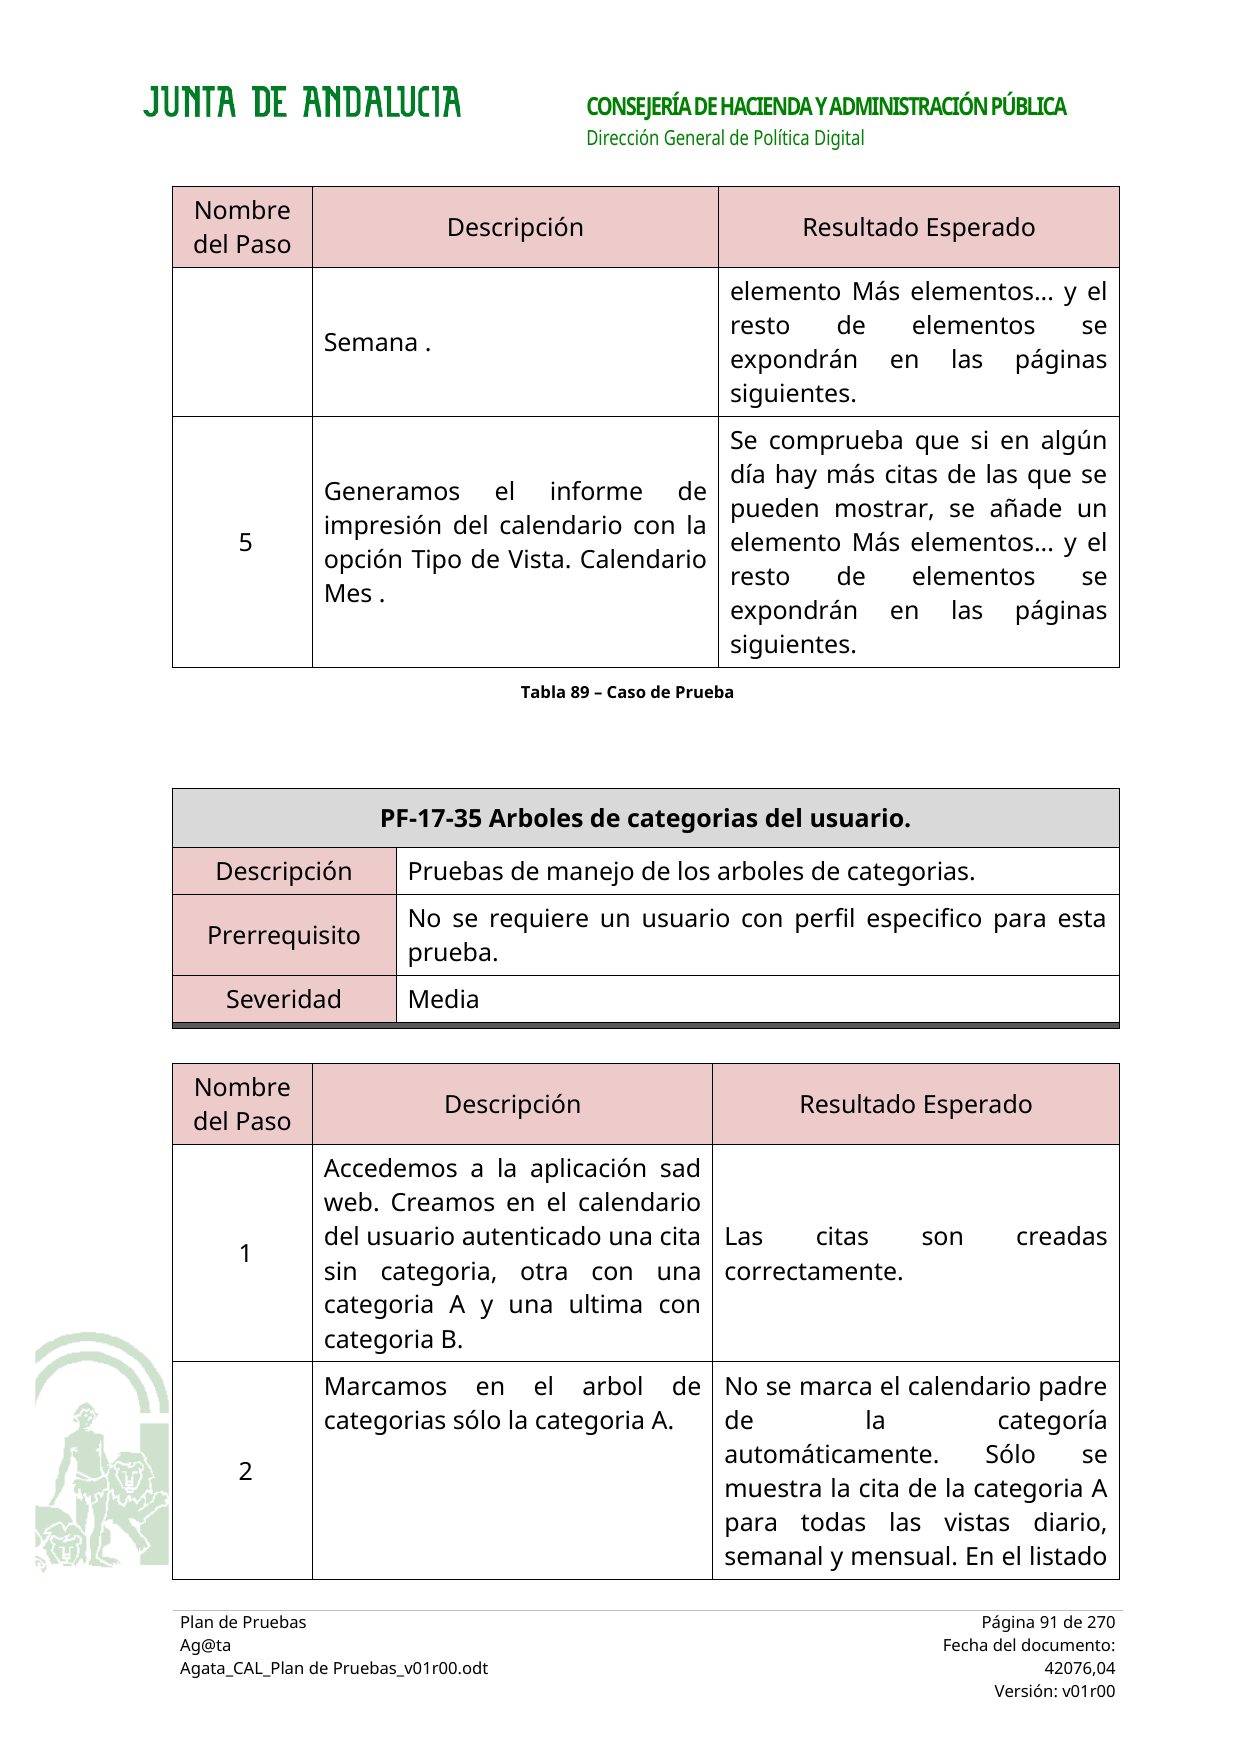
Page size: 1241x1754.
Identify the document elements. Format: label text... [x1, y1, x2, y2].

table_cell Generamos el informe de impresión del calendario con la opción Tipo de Vista. Calendario Mes . [313, 417, 718, 667]
table_cell Las citas son creadas correctamente. [713, 1145, 1119, 1361]
table_header Descripción [313, 187, 718, 267]
table_header PF-17-35 Arboles de categorias del usuario. [173, 789, 1119, 847]
table_cell elemento Más elementos... y el resto de elementos se expondrán en las páginas siguientes. [719, 268, 1119, 416]
table_cell Media [397, 976, 1119, 1022]
table_cell 1 [173, 1145, 312, 1361]
table_cell Accedemos a la aplicación sad web. Creamos en el calendario del usuario autenticado una cita sin categoria, otra con una categoria A y una ultima con categoria B. [313, 1145, 712, 1361]
picture [143, 86, 461, 117]
table_header Descripción [313, 1064, 712, 1144]
table_cell Marcamos en el arbol de categorias sólo la categoria A. [313, 1362, 712, 1578]
table_cell No se marca el calendario padre de la categoría automáticamente. Sólo se muestra la cita de la categoria A para todas las vistas diario, semanal y mensual. En el listado [713, 1362, 1119, 1578]
table_cell Prerrequisito [173, 895, 396, 975]
table_cell Semana . [313, 268, 718, 416]
table_cell Descripción [173, 848, 396, 894]
table_cell Severidad [173, 976, 396, 1022]
table_cell No se requiere un usuario con perfil especifico para esta prueba. [397, 895, 1119, 975]
table_header Resultado Esperado [719, 187, 1119, 267]
table_cell [173, 268, 312, 416]
table_header Nombre del Paso [173, 187, 312, 267]
table_cell Se comprueba que si en algún día hay más citas de las que se pueden mostrar, se añade un elemento Más elementos... y el resto de elementos se expondrán en las páginas siguientes. [719, 417, 1119, 667]
table_cell [173, 1023, 1119, 1028]
text Tabla 89 – Caso de Prueba [148, 681, 1107, 703]
table_cell Pruebas de manejo de los arboles de categorias. [397, 848, 1119, 894]
table_header Nombre del Paso [173, 1064, 312, 1144]
table_header Resultado Esperado [713, 1064, 1119, 1144]
table_cell 5 [173, 417, 312, 667]
table_cell 2 [173, 1362, 312, 1578]
